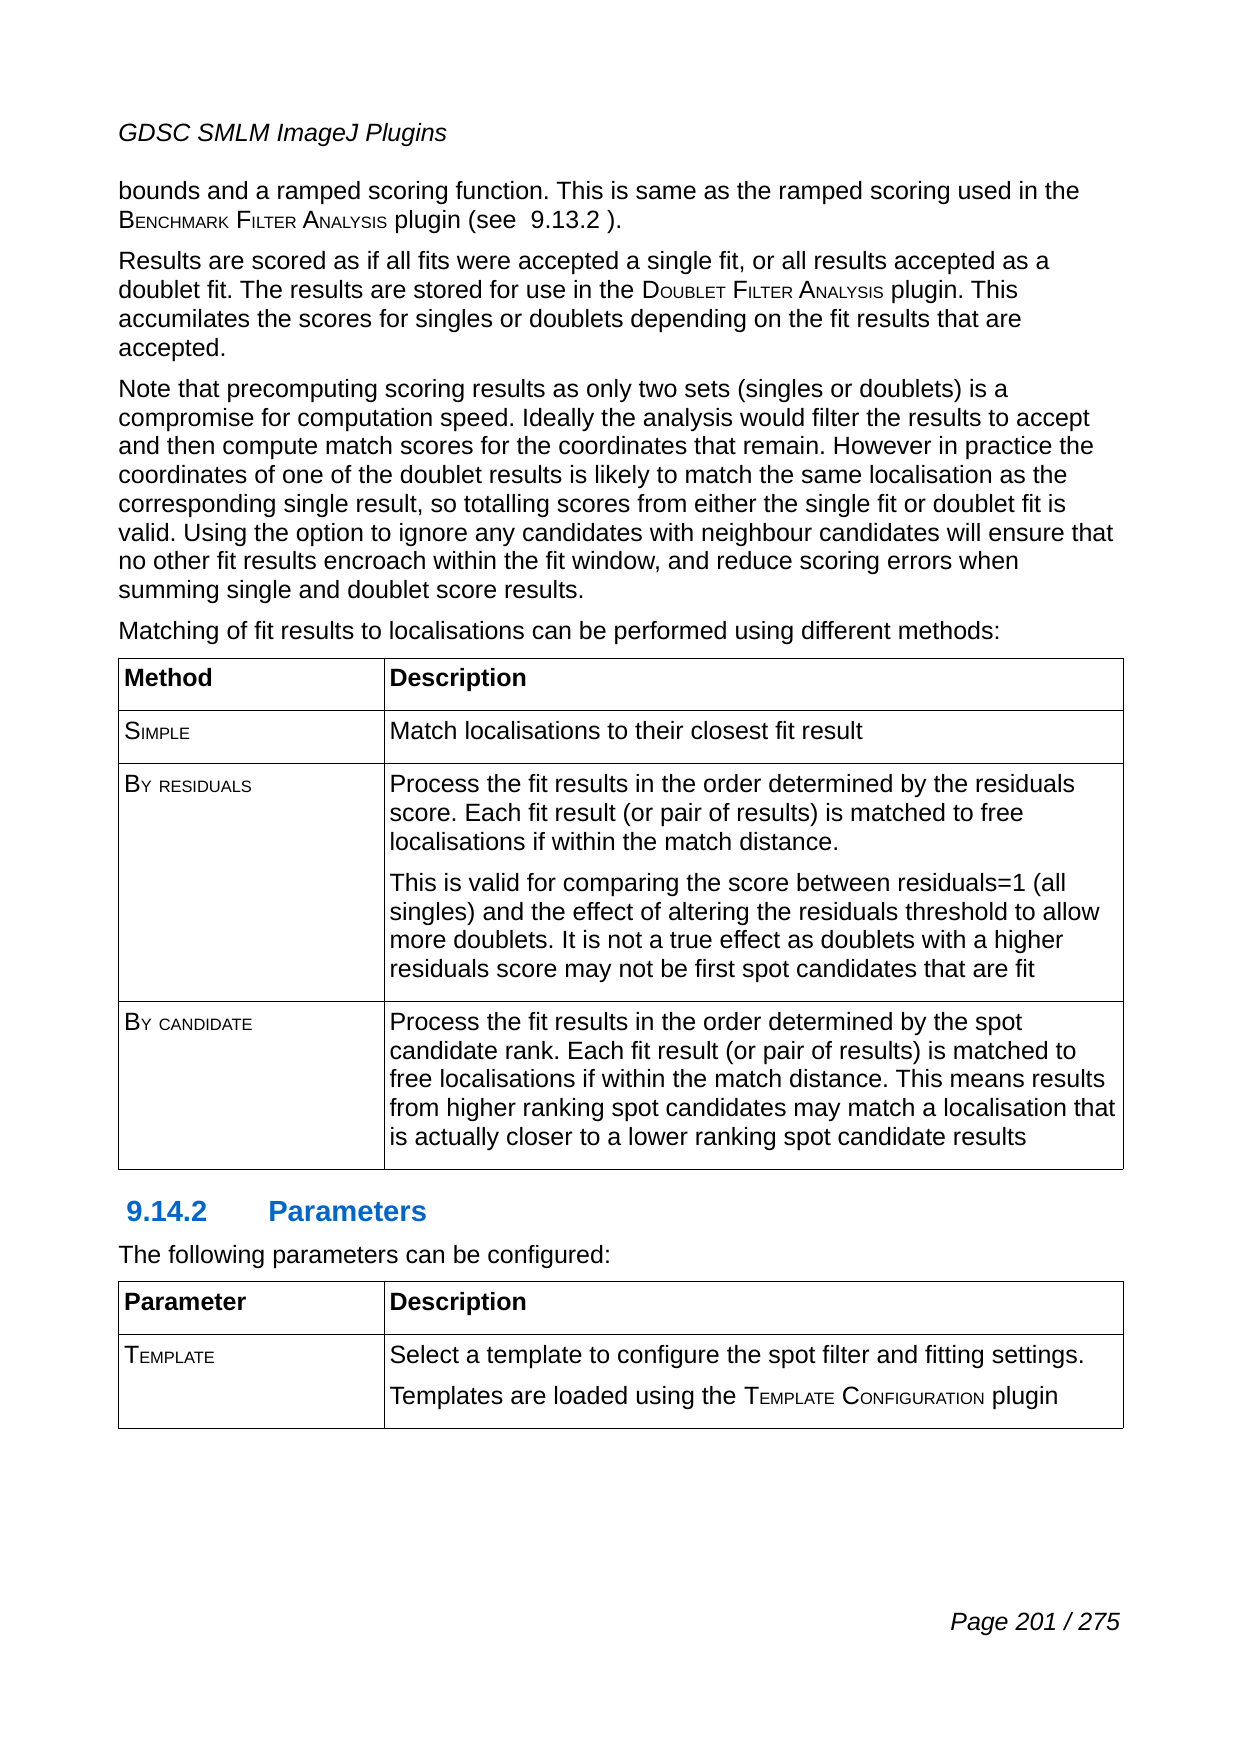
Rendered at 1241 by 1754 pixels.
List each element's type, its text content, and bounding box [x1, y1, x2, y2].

table_cell Select a template to configure the spot filter and fitting settings. Templates are loaded using the Template Configuration plugin [385, 1335, 1123, 1428]
table_header Description [385, 659, 1123, 710]
subtitle Parameters [118, 1194, 1122, 1227]
text Note that precomputing scoring results as only two sets (singles or doublets) is a compromise for computation speed. Ideally the analysis would filter the results to accept and then compute match scores for the coordinates that remain. However in practice the coordinates of one of the doublet results is likely to match the same localisation as the corresponding single result, so totalling scores from either the single fit or doublet fit is valid. Using the option to ignore any candidates with neighbour candidates will ensure that no other fit results encroach within the fit window, and reduce scoring errors when summing single and doublet score results. [118, 374, 1122, 604]
text The following parameters can be configured: [118, 1240, 1122, 1269]
table_cell By residuals [119, 764, 384, 1001]
table_cell Simple [119, 711, 384, 763]
table_cell By candidate [119, 1002, 384, 1169]
table_cell Template [119, 1335, 384, 1428]
table_header Description [385, 1282, 1123, 1334]
table_cell Process the fit results in the order determined by the spot candidate rank. Each fit result (or pair of results) is matched to free localisations if within the match distance. This means results from higher ranking spot candidates may match a localisation that is actually closer to a lower ranking spot candidate results [385, 1002, 1123, 1169]
table_header Parameter [119, 1282, 384, 1334]
table_header Method [119, 659, 384, 710]
table_cell Process the fit results in the order determined by the residuals score. Each fit result (or pair of results) is matched to free localisations if within the match distance. This is valid for comparing the score between residuals=1 (all singles) and the effect of altering the residuals threshold to allow more doublets. It is not a true effect as doublets with a higher residuals score may not be first spot candidates that are fit [385, 764, 1123, 1001]
text bounds and a ramped scoring function. This is same as the ramped scoring used in the Benchmark Filter Analysis plugin (see 9.13.2). [118, 176, 1122, 234]
text Results are scored as if all fits were accepted a single fit, or all results accepted as a doublet fit. The results are stored for use in the Doublet Filter Analysis plugin. This accumilates the scores for singles or doublets depending on the fit results that are accepted. [118, 246, 1122, 361]
table_cell Match localisations to their closest fit result [385, 711, 1123, 763]
text Matching of fit results to localisations can be performed using different methods: [118, 616, 1122, 645]
